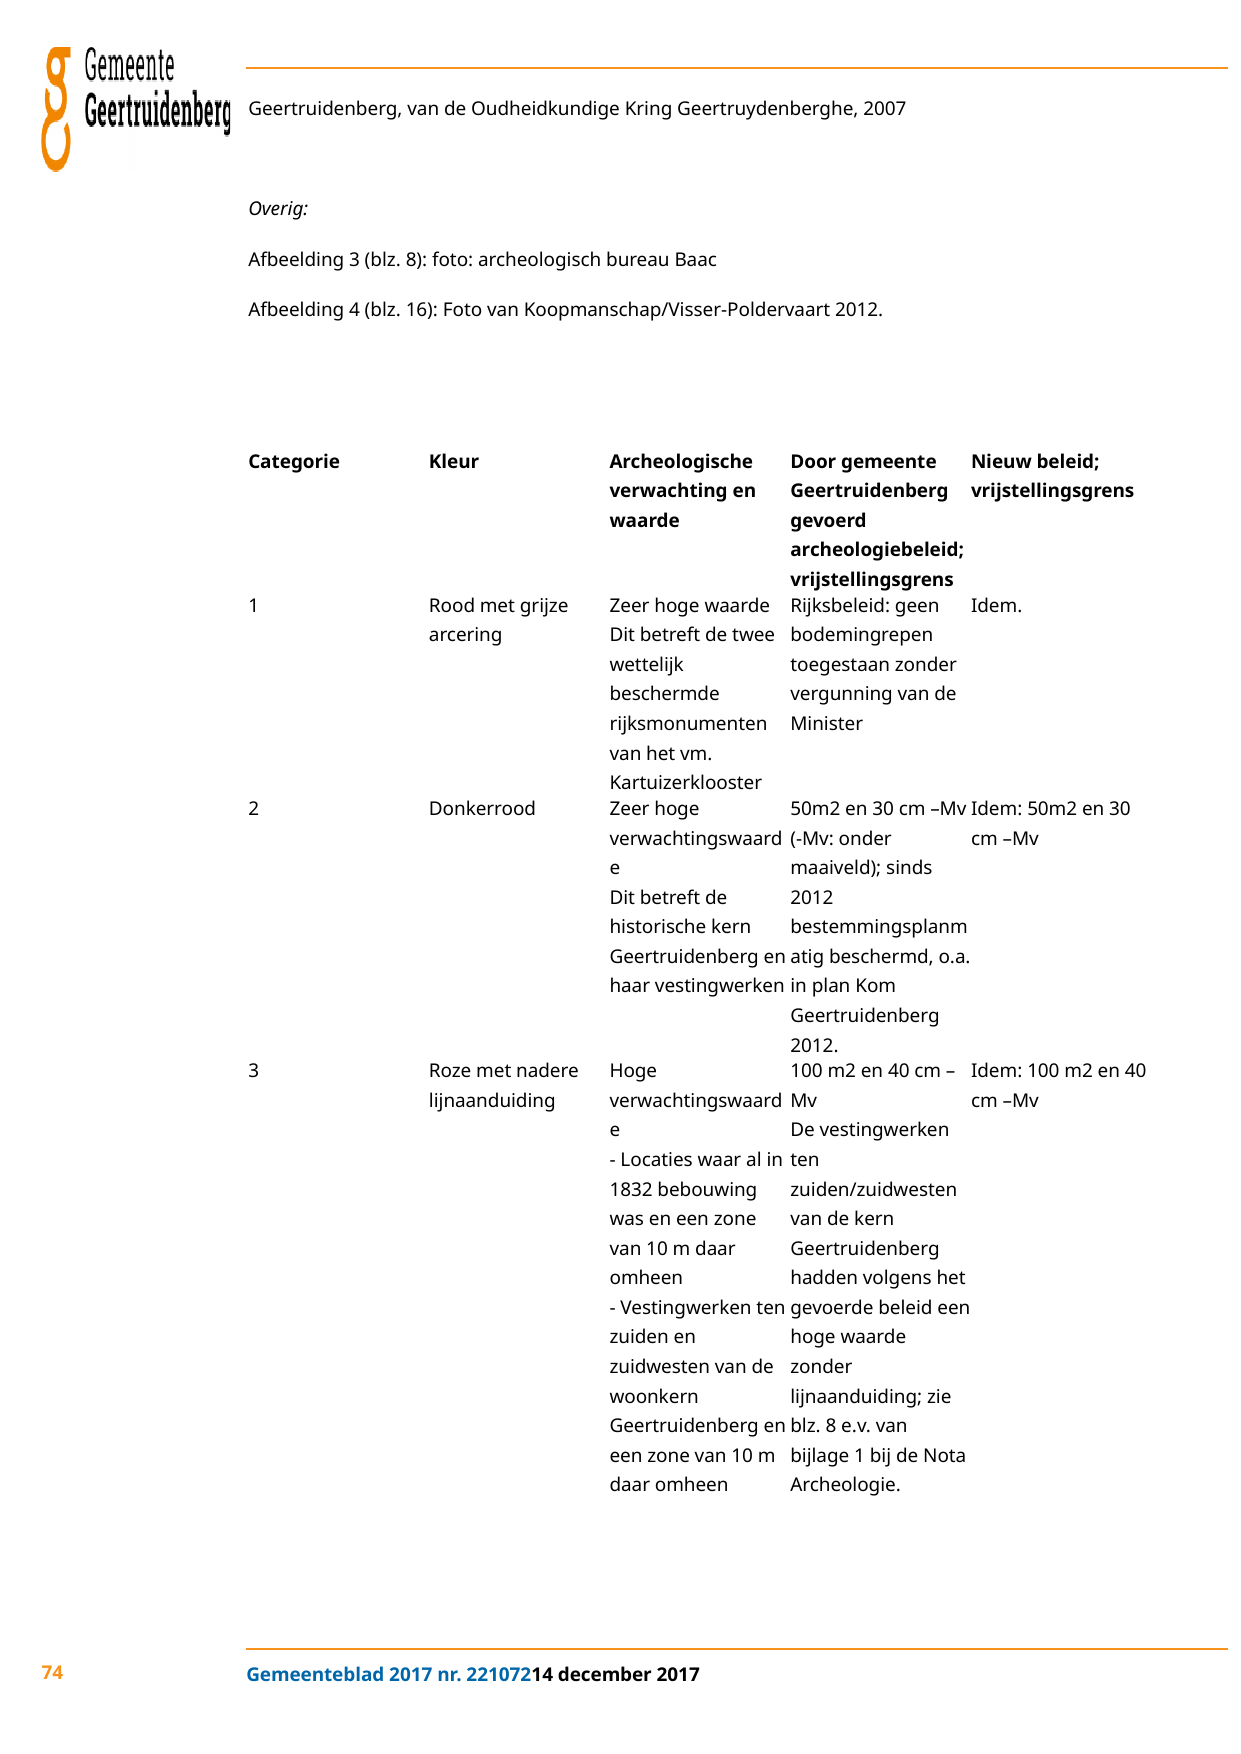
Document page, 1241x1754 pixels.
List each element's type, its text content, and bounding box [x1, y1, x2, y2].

table_cell 2 [248, 795, 429, 1057]
table_cell 1 [248, 592, 429, 795]
table_cell 50m2 en 30 cm –Mv (-Mv: onder maaiveld); sinds 2012 bestemmingsplanmatig beschermd, o.a. in plan Kom Geertruidenberg 2012. [790, 795, 971, 1057]
text Afbeelding 4 (blz. 16): Foto van Koopmanschap/Visser-Poldervaart 2012. [248, 296, 1152, 322]
table_cell Idem: 100 m2 en 40 cm –Mv [971, 1058, 1152, 1527]
table_cell Idem: 50m2 en 30 cm –Mv [971, 795, 1152, 1057]
table_cell Rijksbeleid: geen bodemingrepen toegestaan zonder vergunning van de Minister [790, 592, 971, 795]
table_cell Zeer hoge verwachtingswaarde Dit betreft de historische kern Geertruidenberg en haar vestingwerken [609, 795, 790, 1057]
table_header Categorie [248, 448, 429, 592]
table_header Archeologische verwachting en waarde [609, 448, 790, 592]
text Afbeelding 3 (blz. 8): foto: archeologisch bureau Baac [248, 246, 1152, 272]
text Geertruidenberg, van de Oudheidkundige Kring Geertruydenberghe, 2007 [248, 95, 1152, 121]
table_cell Rood met grijze arcering [429, 592, 609, 795]
table_cell Idem. [971, 592, 1152, 795]
table_cell Hoge verwachtingswaarde - Locaties waar al in 1832 bebouwing was en een zone van 10 m daar omheen - Vestingwerken ten zuiden en zuidwesten van de woonkern Geertruidenberg en een zone van 10 m daar omheen [609, 1058, 790, 1527]
picture [41, 47, 231, 172]
table_cell 100 m2 en 40 cm –Mv De vestingwerken ten zuiden/zuidwesten van de kern Geertruidenberg hadden volgens het gevoerde beleid een hoge waarde zonder lijnaanduiding; zie blz. 8 e.v. van bijlage 1 bij de Nota Archeologie. [790, 1058, 971, 1527]
table_cell Donkerrood [429, 795, 609, 1057]
table_cell Roze met nadere lijnaanduiding [429, 1058, 609, 1527]
text Overig: [248, 196, 1152, 221]
table_cell 3 [248, 1058, 429, 1527]
table_header Kleur [429, 448, 609, 592]
table_header Door gemeente Geertruidenberg gevoerd archeologiebeleid; vrijstellingsgrens [790, 448, 971, 592]
table_cell Zeer hoge waarde Dit betreft de twee wettelijk beschermde rijksmonumenten van het vm. Kartuizerklooster [609, 592, 790, 795]
table_header Nieuw beleid; vrijstellingsgrens [971, 448, 1152, 592]
